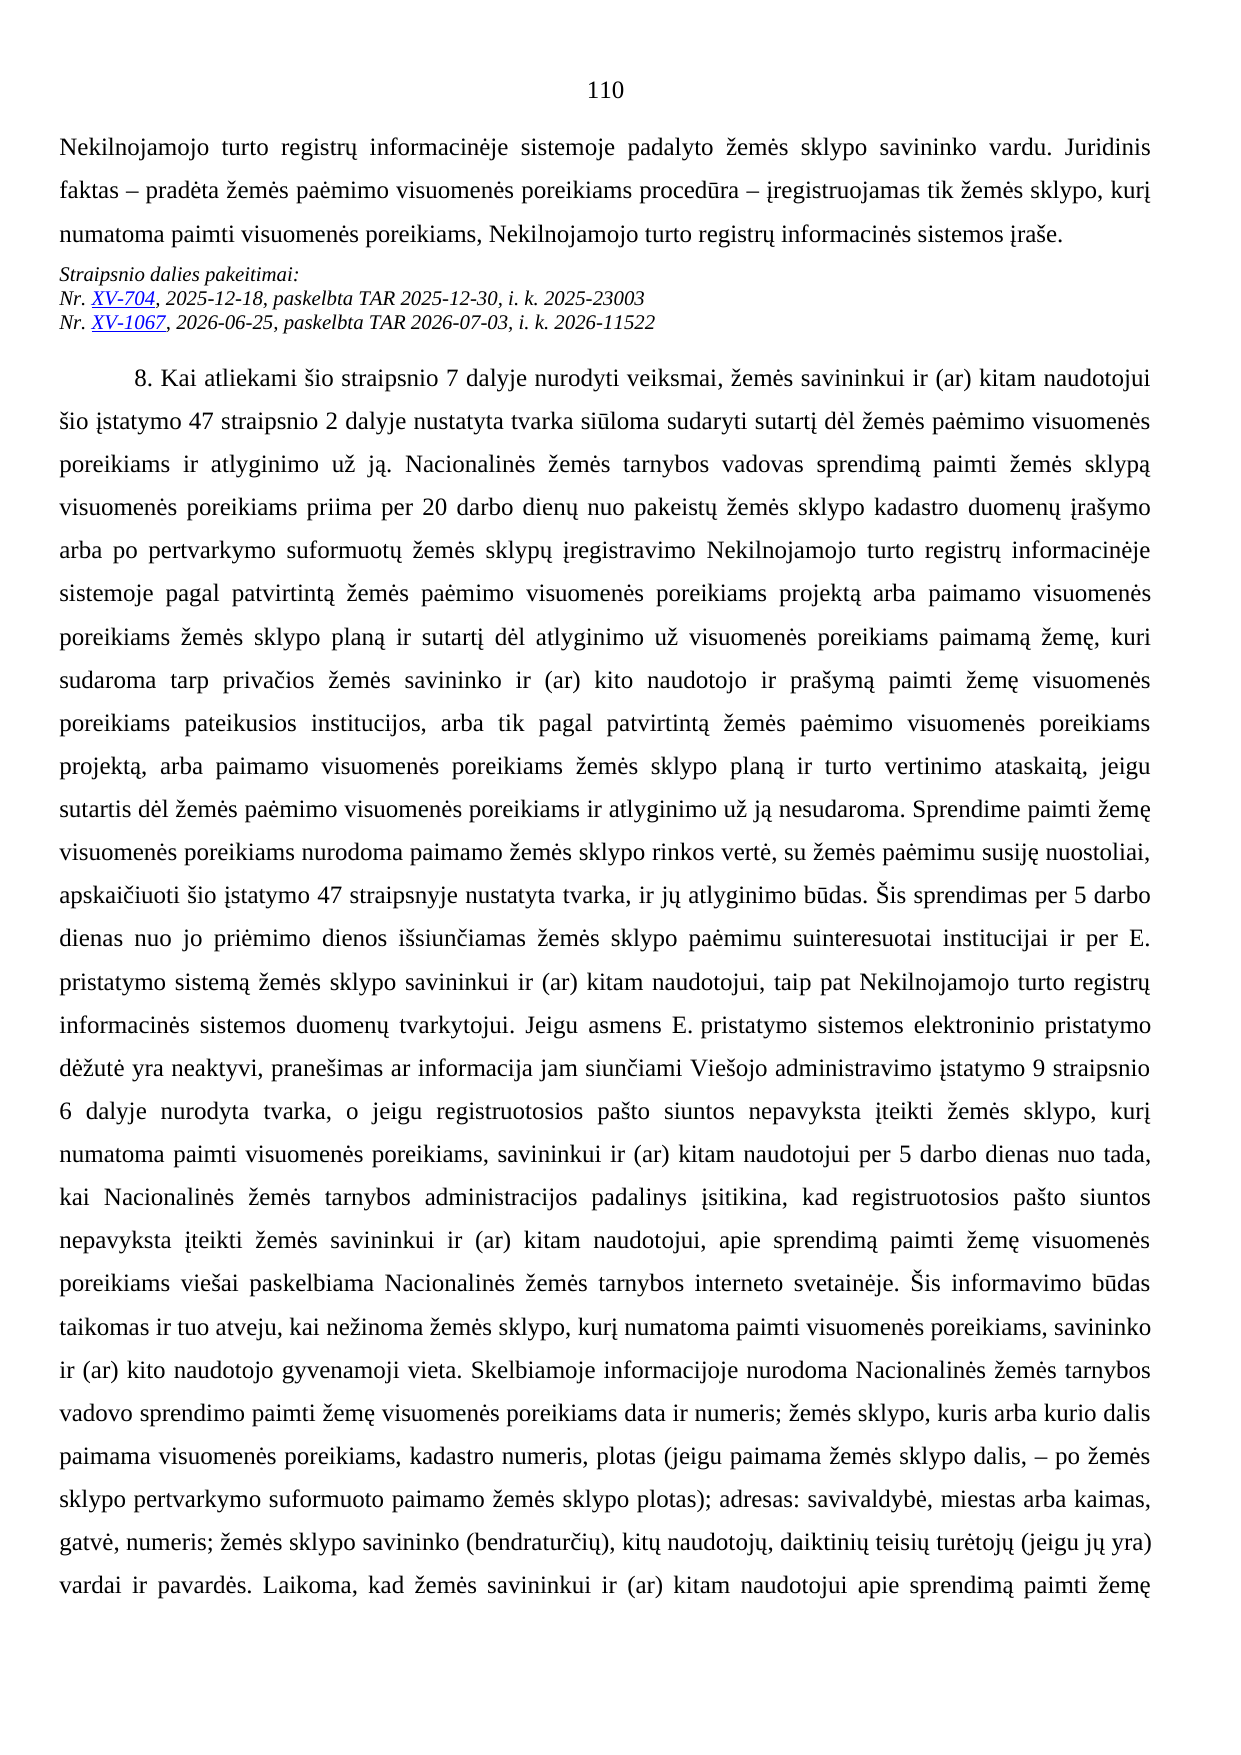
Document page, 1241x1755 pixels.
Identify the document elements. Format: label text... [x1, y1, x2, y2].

text Straipsnio dalies pakeitimai: [59, 262, 1152, 286]
text Nr. XV-704, 2025-12-18, paskelbta TAR 2025-12-30, i. k. 2025-23003 [59, 286, 1152, 310]
text Nekilnojamojo turto registrų informacinėje sistemoje padalyto žemės sklypo savininko vardu. Juridinis faktas – pradėta žemės paėmimo visuomenės poreikiams procedūra – įregistruojamas tik žemės sklypo, kurį numatoma paimti visuomenės poreikiams, Nekilnojamojo turto registrų informacinės sistemos įraše. [59, 132, 1152, 247]
text 8. Kai atliekami šio straipsnio 7 dalyje nurodyti veiksmai, žemės savininkui ir (ar) kitam naudotojui šio įstatymo 47 straipsnio 2 dalyje nustatyta tvarka siūloma sudaryti sutartį dėl žemės paėmimo visuomenės poreikiams ir atlyginimo už ją. Nacionalinės žemės tarnybos vadovas sprendimą paimti žemės sklypą visuomenės poreikiams priima per 20 darbo dienų nuo pakeistų žemės sklypo kadastro duomenų įrašymo arba po pertvarkymo suformuotų žemės sklypų įregistravimo Nekilnojamojo turto registrų informacinėje sistemoje pagal patvirtintą žemės paėmimo visuomenės poreikiams projektą arba paimamo visuomenės poreikiams žemės sklypo planą ir sutartį dėl atlyginimo už visuomenės poreikiams paimamą žemę, kuri sudaroma tarp privačios žemės savininko ir (ar) kito naudotojo ir prašymą paimti žemę visuomenės poreikiams pateikusios institucijos, arba tik pagal patvirtintą žemės paėmimo visuomenės poreikiams projektą, arba paimamo visuomenės poreikiams žemės sklypo planą ir turto vertinimo ataskaitą, jeigu sutartis dėl žemės paėmimo visuomenės poreikiams ir atlyginimo už ją nesudaroma. Sprendime paimti žemę visuomenės poreikiams nurodoma paimamo žemės sklypo rinkos vertė, su žemės paėmimu susiję nuostoliai, apskaičiuoti šio įstatymo 47 straipsnyje nustatyta tvarka, ir jų atlyginimo būdas. Šis sprendimas per 5 darbo dienas nuo jo priėmimo dienos išsiunčiamas žemės sklypo paėmimu suinteresuotai institucijai ir per E. pristatymo sistemą žemės sklypo savininkui ir (ar) kitam naudotojui, taip pat Nekilnojamojo turto registrų informacinės sistemos duomenų tvarkytojui. Jeigu asmens E. pristatymo sistemos elektroninio pristatymo dėžutė yra neaktyvi, pranešimas ar informacija jam siunčiami Viešojo administravimo įstatymo 9 straipsnio 6 dalyje nurodyta tvarka, o jeigu registruotosios pašto siuntos nepavyksta įteikti žemės sklypo, kurį numatoma paimti visuomenės poreikiams, savininkui ir (ar) kitam naudotojui per 5 darbo dienas nuo tada, kai Nacionalinės žemės tarnybos administracijos padalinys įsitikina, kad registruotosios pašto siuntos nepavyksta įteikti žemės savininkui ir (ar) kitam naudotojui, apie sprendimą paimti žemę visuomenės poreikiams viešai paskelbiama Nacionalinės žemės tarnybos interneto svetainėje. Šis informavimo būdas taikomas ir tuo atveju, kai nežinoma žemės sklypo, kurį numatoma paimti visuomenės poreikiams, savininko ir (ar) kito naudotojo gyvenamoji vieta. Skelbiamoje informacijoje nurodoma Nacionalinės žemės tarnybos vadovo sprendimo paimti žemę visuomenės poreikiams data ir numeris; žemės sklypo, kuris arba kurio dalis paimama visuomenės poreikiams, kadastro numeris, plotas (jeigu paimama žemės sklypo dalis, – po žemės sklypo pertvarkymo suformuoto paimamo žemės sklypo plotas); adresas: savivaldybė, miestas arba kaimas, gatvė, numeris; žemės sklypo savininko (bendraturčių), kitų naudotojų, daiktinių teisių turėtojų (jeigu jų yra) vardai ir pavardės. Laikoma, kad žemės savininkui ir (ar) kitam naudotojui apie sprendimą paimti žemę [59, 363, 1152, 1599]
text Nr. XV-1067, 2026-06-25, paskelbta TAR 2026-07-03, i. k. 2026-11522 [59, 310, 1152, 334]
